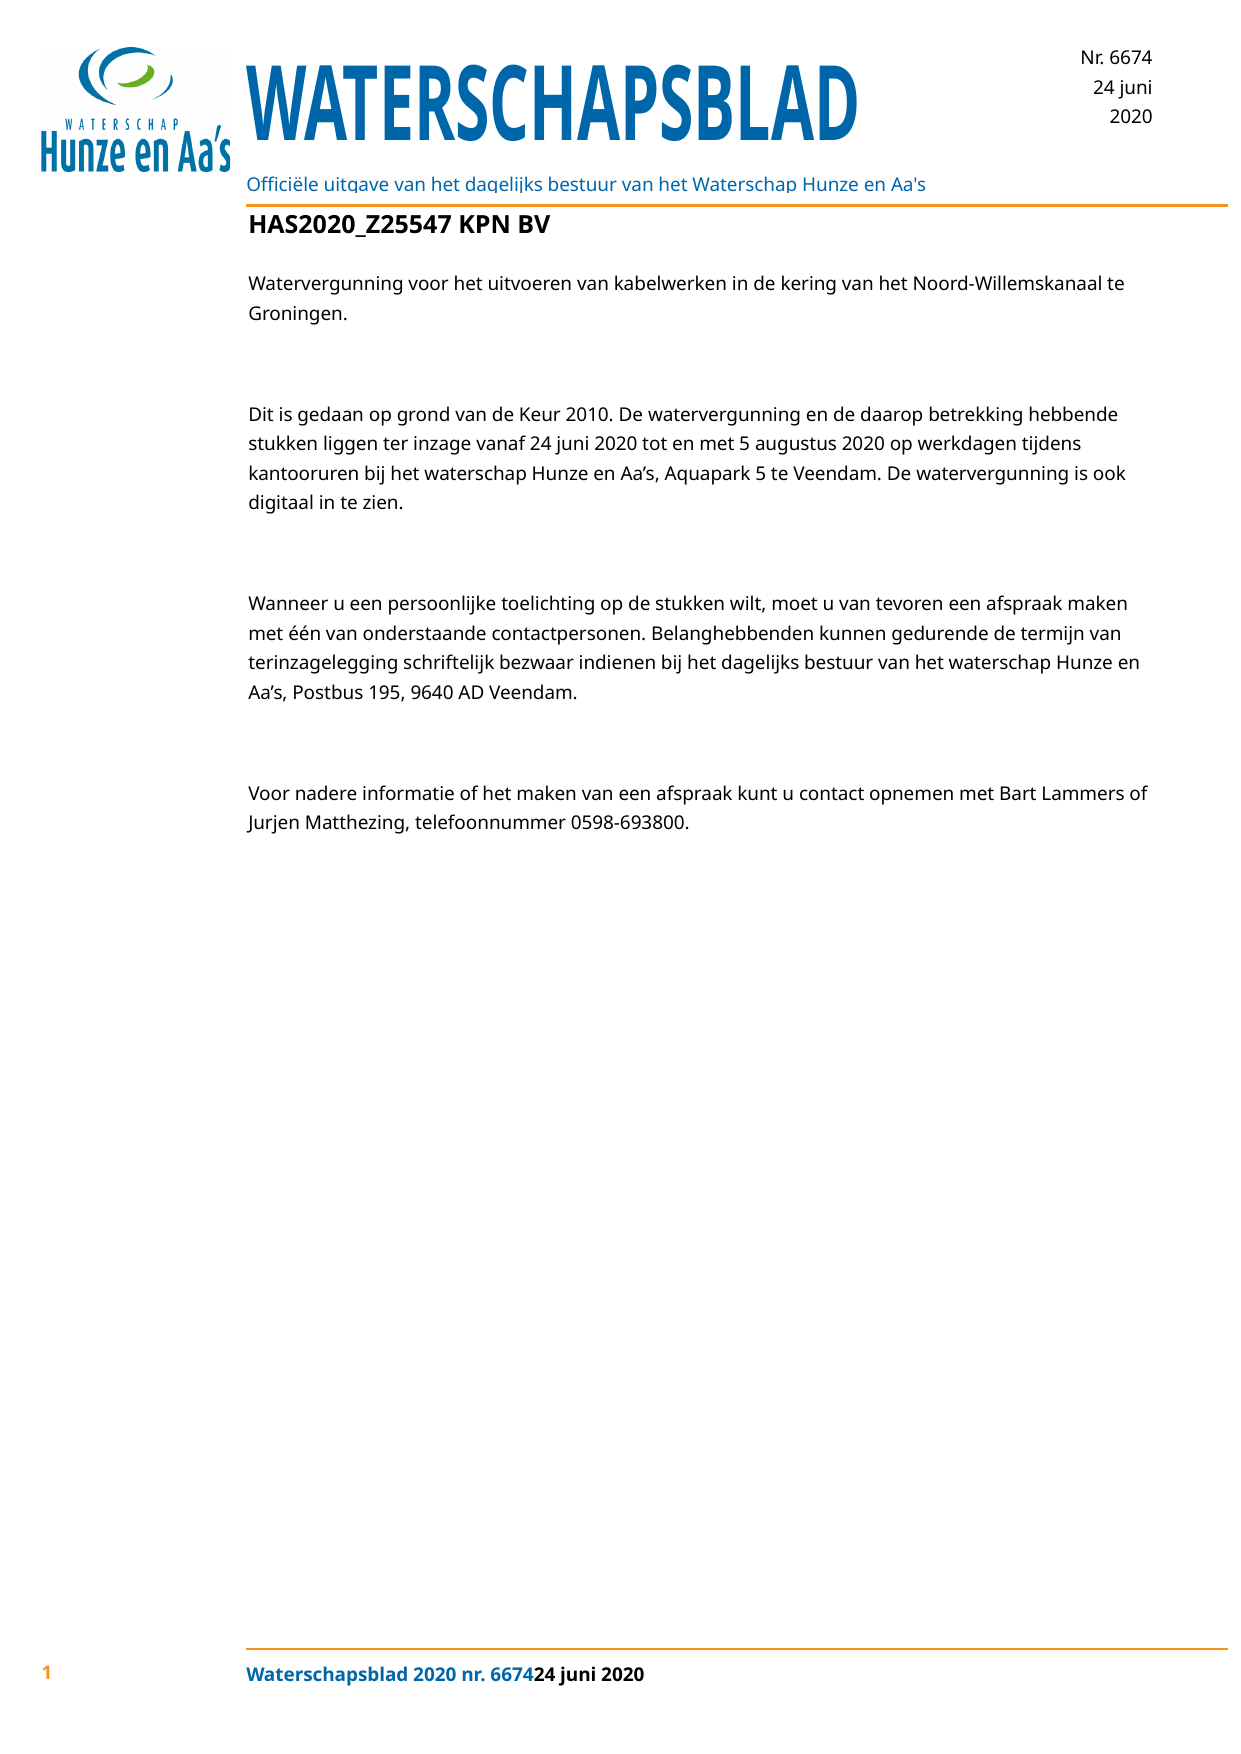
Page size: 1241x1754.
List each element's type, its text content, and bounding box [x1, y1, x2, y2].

picture [47, 154, 51, 172]
text Dit is gedaan op grond van de Keur 2010. De watervergunning en de daarop betrekking hebbende stukken liggen ter inzage vanaf 24 juni 2020 tot en met 5 augustus 2020 op werkdagen tijdens kantooruren bij het waterschap Hunze en Aa’s, Aquapark 5 te Veendam. De watervergunning is ook digitaal in te zien. [248, 401, 1152, 515]
text Voor nadere informatie of het maken van een afspraak kunt u contact opnemen met Bart Lammers of Jurjen Matthezing, telefoonnummer 0598-693800. [248, 780, 1152, 835]
text Wanneer u een persoonlijke toelichting op de stukken wilt, moet u van tevoren een afspraak maken met één van onderstaande contactpersonen. Belanghebbenden kunnen gedurende de termijn van terinzagelegging schriftelijk bezwaar indienen bij het dagelijks bestuur van het waterschap Hunze en Aa’s, Postbus 195, 9640 AD Veendam. [248, 590, 1152, 705]
picture [41, 47, 231, 172]
picture [183, 163, 191, 172]
text HAS2020_Z25547 KPN BV [248, 207, 1152, 241]
text Watervergunning voor het uitvoeren van kabelwerken in de kering van het Noord-Willemskanaal te Groningen. [248, 270, 1152, 326]
picture [226, 145, 231, 156]
